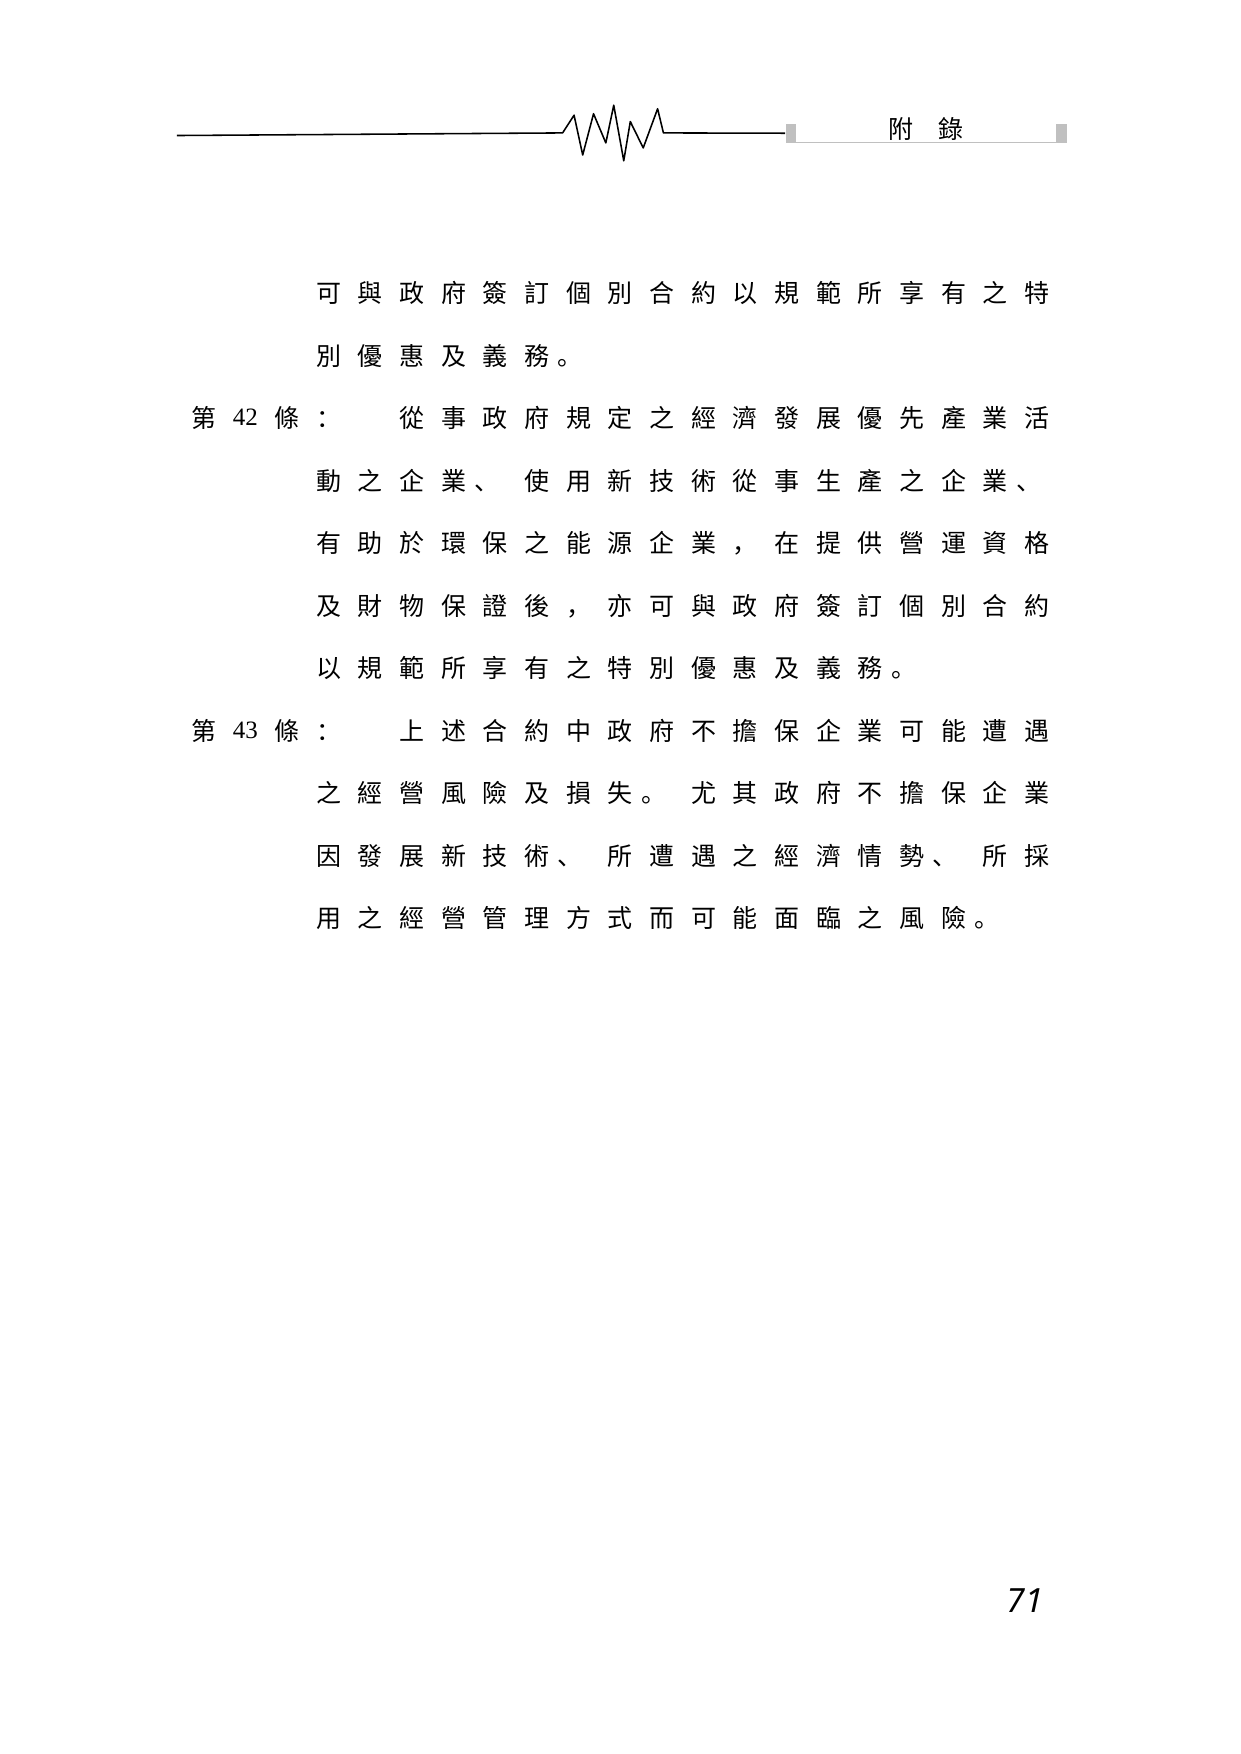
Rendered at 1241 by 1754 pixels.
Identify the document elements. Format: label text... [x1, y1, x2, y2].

text 第43條： 上述合約中政府不擔保企業可能遭遇之經營風險及損失。尤其政府不擔保企業因發展新技術、所遭遇之經濟情勢、所採用之經營管理方式而可能面臨之風險。 [183, 688, 1058, 938]
text 第42條： 從事政府規定之經濟發展優先產業活動之企業、使用新技術從事生產之企業、有助於環保之能源企業，在提供營運資格及財物保證後，亦可與政府簽訂個別合約以規範所享有之特別優惠及義務。 [183, 375, 1058, 688]
text 可與政府簽訂個別合約以規範所享有之特別優惠及義務。 [183, 250, 1058, 375]
